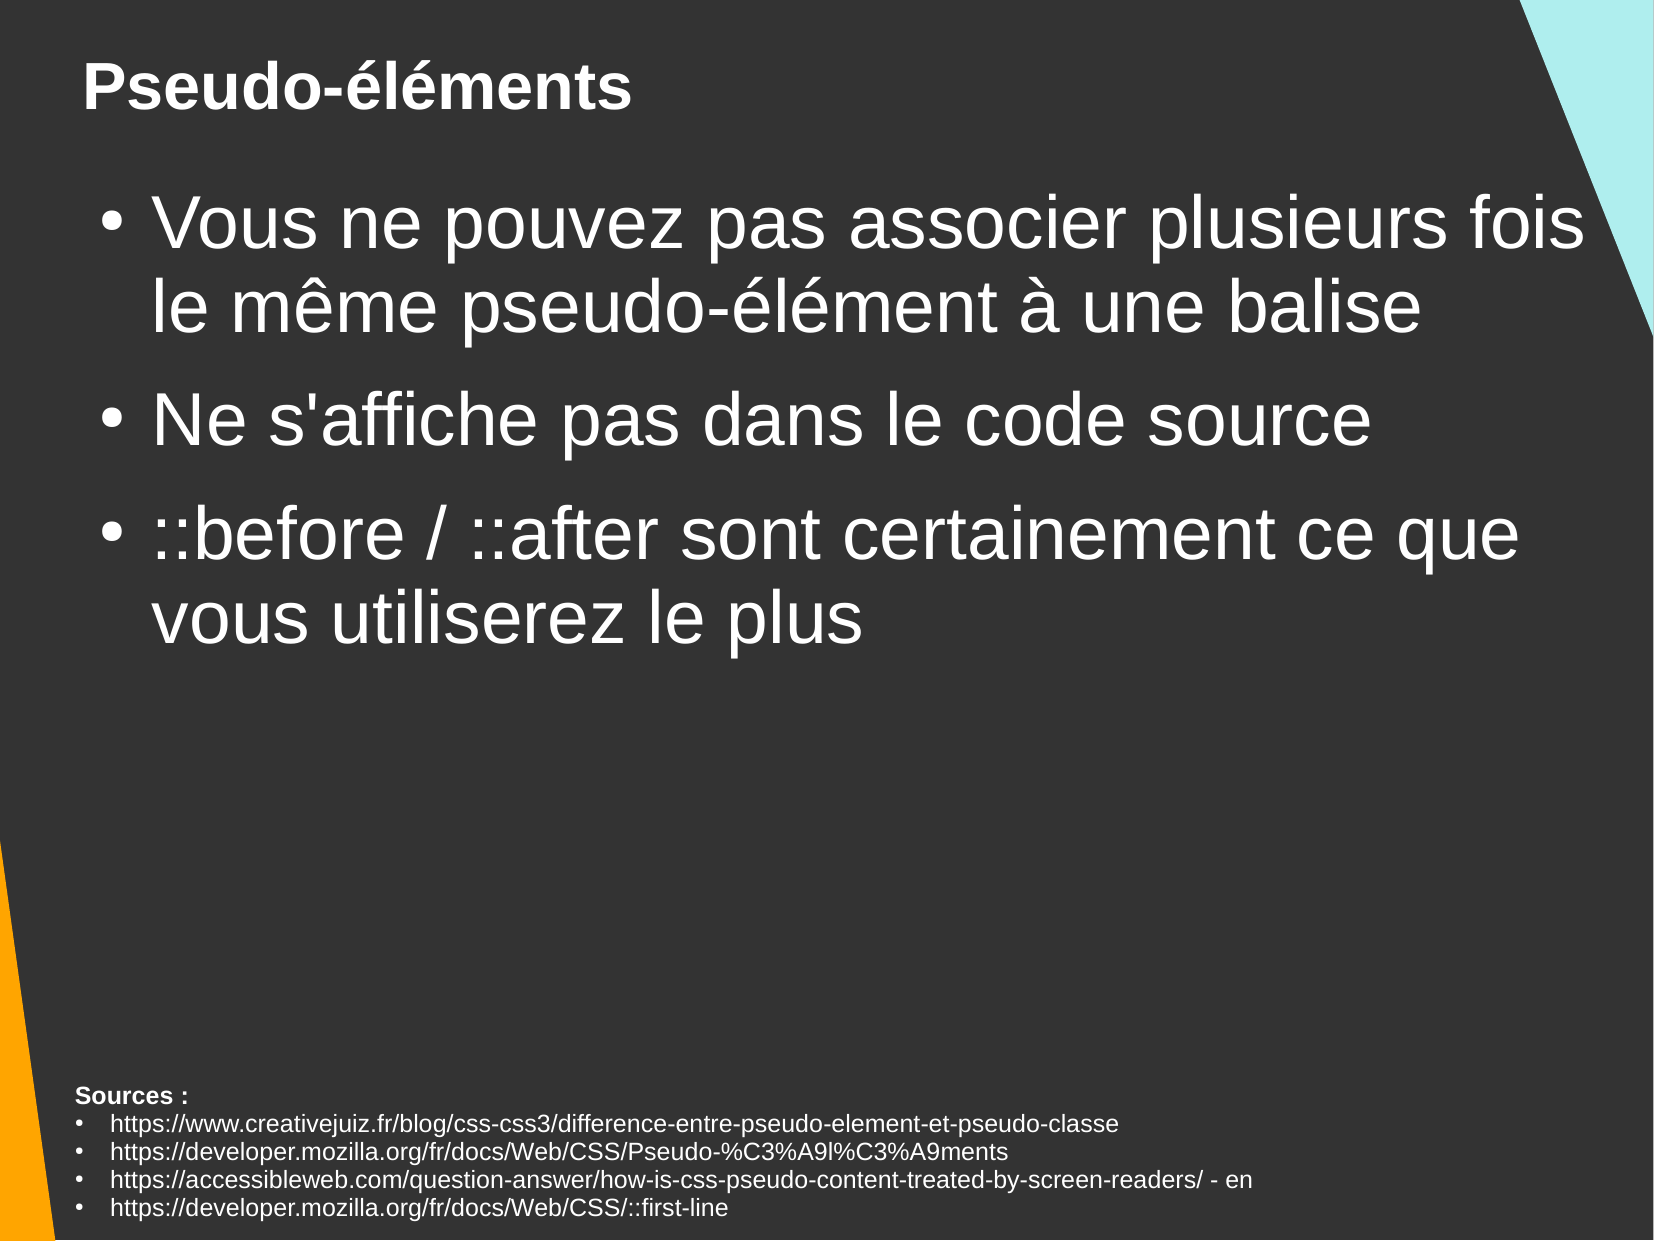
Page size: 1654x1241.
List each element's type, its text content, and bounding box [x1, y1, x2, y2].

text_box [0, 840, 56, 1241]
text_box [1519, 0, 1654, 339]
title Pseudo-éléments [82, 49, 1571, 152]
list Vous ne pouvez pas associer plusieurs fois le même pseudo-élément à une balise Ne s'affiche pas dans le code source ::before / ::after sont certainement ce que vous utiliserez le plus [80, 180, 1605, 922]
text_box Sources : https://www.creativejuiz.fr/blog/css-css3/difference-entre-pseudo-element-et-pseudo-classe https://developer.mozilla.org/fr/docs/Web/CSS/Pseudo-%C3%A9l%C3%A9ments https://accessibleweb.com/question-answer/how-is-css-pseudo-content-treated-by-screen-readers/ - en https://developer.mozilla.org/fr/docs/Web/CSS/::first-line [60, 1074, 1546, 1241]
